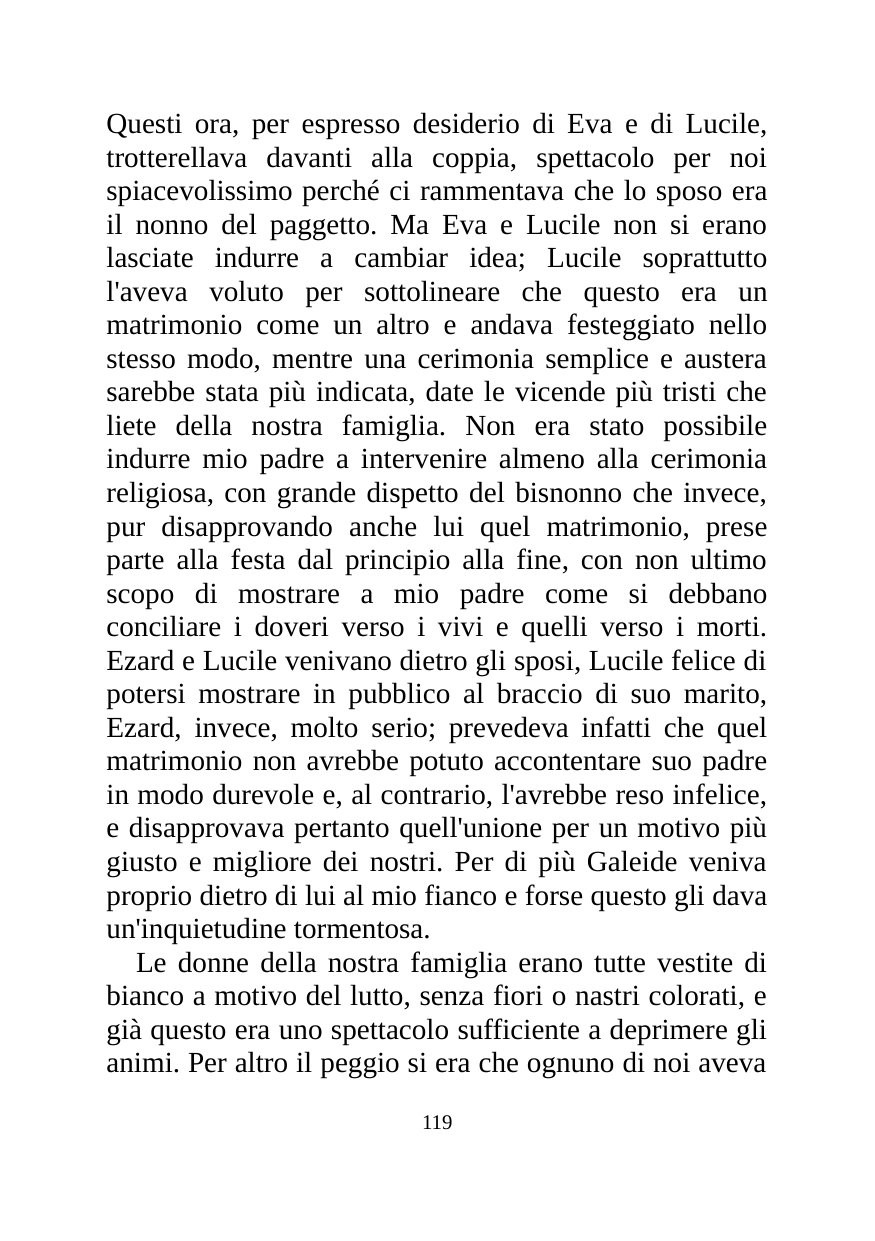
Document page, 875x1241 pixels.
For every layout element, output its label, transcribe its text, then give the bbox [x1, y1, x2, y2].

text Le donne della nostra famiglia erano tutte vestite di bianco a motivo del lutto, senza fiori o nastri colorati, e già questo era uno spettacolo sufficiente a deprimere gli animi. Per altro il peggio si era che ognuno di noi aveva [106, 945, 768, 1079]
text Questi ora, per espresso desiderio di Eva e di Lucile, trotterellava davanti alla coppia, spettacolo per noi spiacevolissimo perché ci rammentava che lo sposo era il nonno del paggetto. Ma Eva e Lucile non si erano lasciate indurre a cambiar idea; Lucile soprattutto l'aveva voluto per sottolineare che questo era un matrimonio come un altro e andava festeggiato nello stesso modo, mentre una cerimonia semplice e austera sarebbe stata più indicata, date le vicende più tristi che liete della nostra famiglia. Non era stato possibile indurre mio padre a intervenire almeno alla cerimonia religiosa, con grande dispetto del bisnonno che invece, pur disapprovando anche lui quel matrimonio, prese parte alla festa dal principio alla fine, con non ultimo scopo di mostrare a mio padre come si debbano conciliare i doveri verso i vivi e quelli verso i morti. Ezard e Lucile venivano dietro gli sposi, Lucile felice di potersi mostrare in pubblico al braccio di suo marito, Ezard, invece, molto serio; prevedeva infatti che quel matrimonio non avrebbe potuto accontentare suo padre in modo durevole e, al contrario, l'avrebbe reso infelice, e disapprovava pertanto quell'unione per un motivo più giusto e migliore dei nostri. Per di più Galeide veniva proprio dietro di lui al mio fianco e forse questo gli dava un'inquietudine tormentosa. [106, 106, 768, 945]
